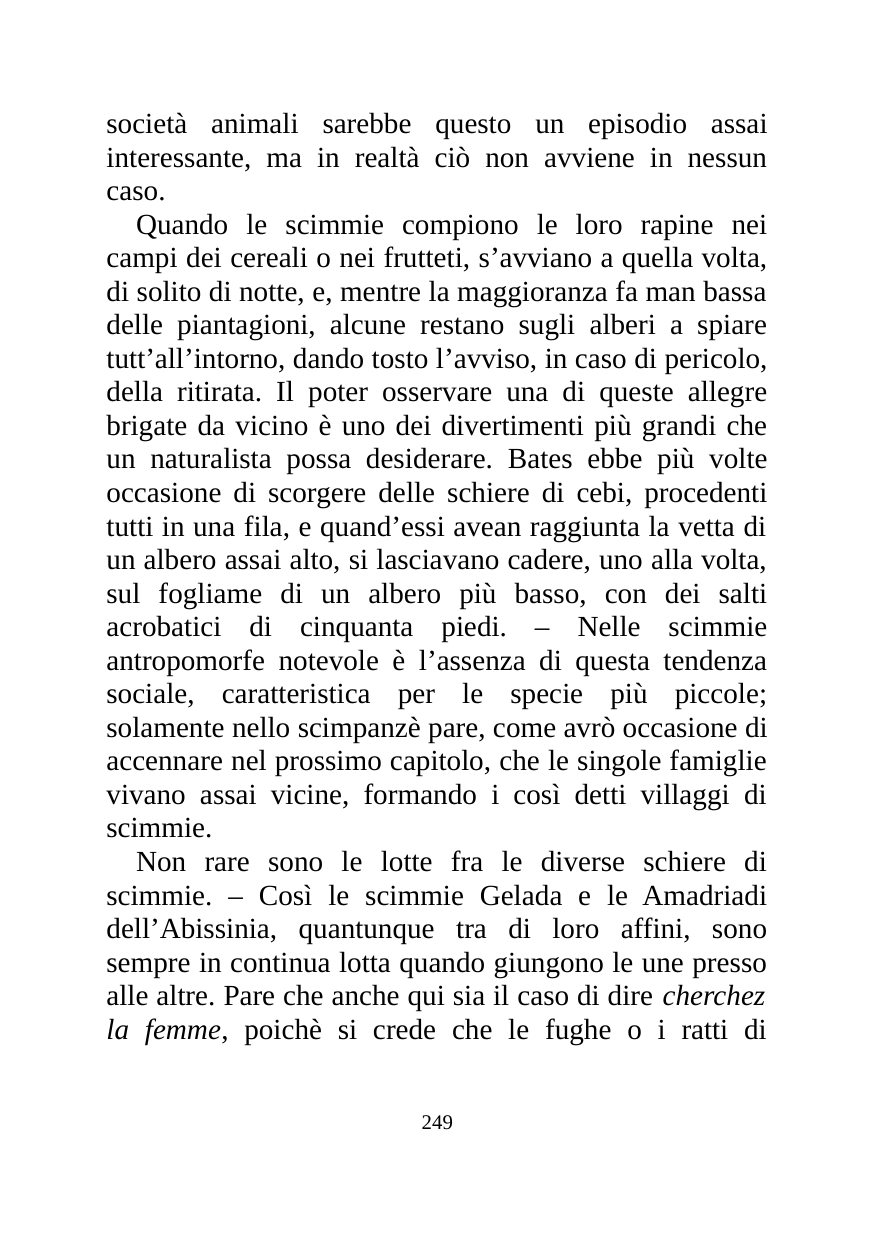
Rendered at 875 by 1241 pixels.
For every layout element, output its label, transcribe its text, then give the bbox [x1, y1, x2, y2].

text Quando le scimmie compiono le loro rapine nei campi dei cereali o nei frutteti, s’avviano a quella volta, di solito di notte, e, mentre la maggioranza fa man bassa delle piantagioni, alcune restano sugli alberi a spiare tutt’all’intorno, dando tosto l’avviso, in caso di pericolo, della ritirata. Il poter osservare una di queste allegre brigate da vicino è uno dei divertimenti più grandi che un naturalista possa desiderare. Bates ebbe più volte occasione di scorgere delle schiere di cebi, procedenti tutti in una fila, e quand’essi avean raggiunta la vetta di un albero assai alto, si lasciavano cadere, uno alla volta, sul fogliame di un albero più basso, con dei salti acrobatici di cinquanta piedi. – Nelle scimmie antropomorfe notevole è l’assenza di questa tendenza sociale, caratteristica per le specie più piccole; solamente nello scimpanzè pare, come avrò occasione di accennare nel prossimo capitolo, che le singole famiglie vivano assai vicine, formando i così detti villaggi di scimmie. [106, 207, 768, 844]
text Non rare sono le lotte fra le diverse schiere di scimmie. – Così le scimmie Gelada e le Amadriadi dell’Abissinia, quantunque tra di loro affini, sono sempre in continua lotta quando giungono le une presso alle altre. Pare che anche qui sia il caso di dire cherchez la femme, poichè si crede che le fughe o i ratti di [106, 844, 768, 1045]
text società animali sarebbe questo un episodio assai interessante, ma in realtà ciò non avviene in nessun caso. [106, 106, 768, 207]
